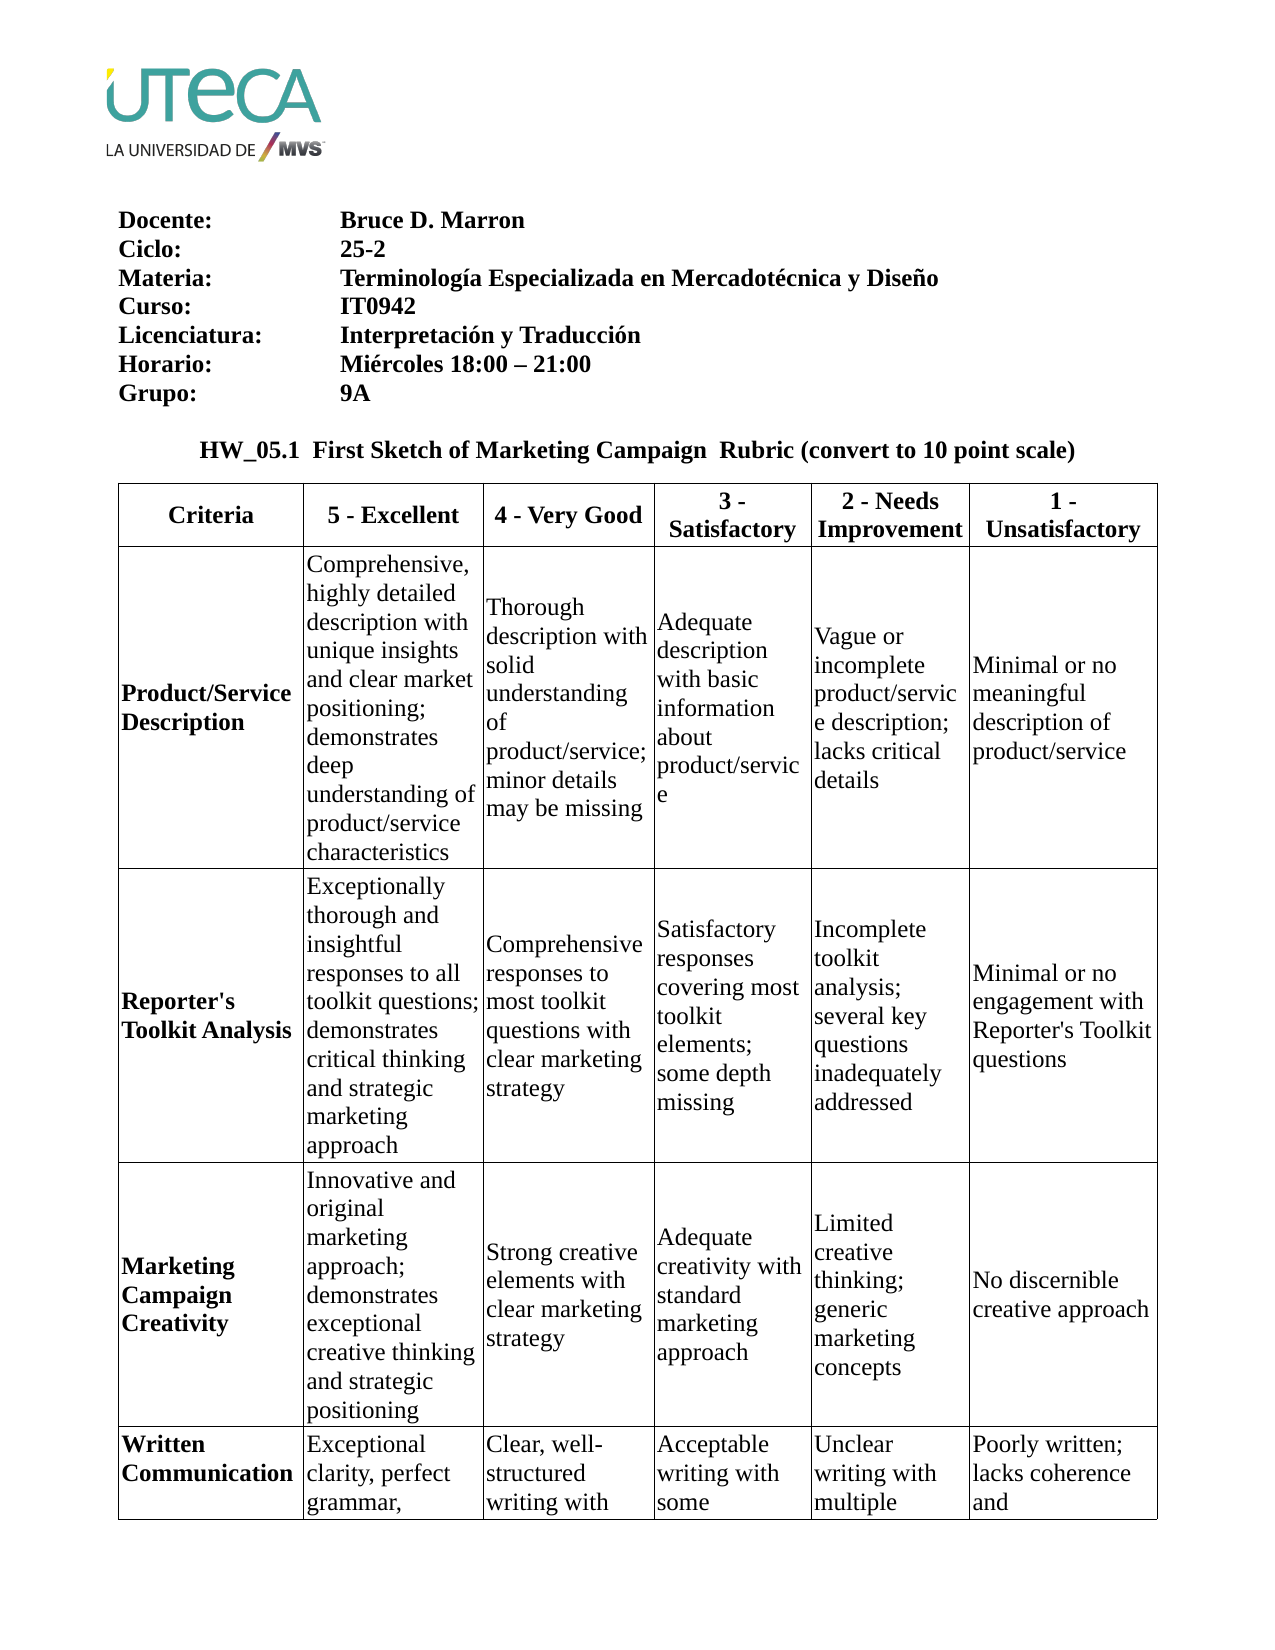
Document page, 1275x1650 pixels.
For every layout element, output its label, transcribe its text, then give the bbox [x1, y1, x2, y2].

table_cell Product/Service Description [119, 547, 303, 868]
text Horario: Miércoles 18:00 – 21:00 [118, 349, 1157, 378]
text HW_05.1 First Sketch of Marketing Campaign Rubric (convert to 10 point scale) [118, 435, 1157, 464]
table_cell Strong creative elements with clear marketing strategy [484, 1163, 654, 1426]
table_cell Thorough description with solid understanding of product/service; minor details may be missing [484, 547, 654, 868]
table_cell Comprehensive responses to most toolkit questions with clear marketing strategy [484, 869, 654, 1162]
table_cell Comprehensive, highly detailed description with unique insights and clear market positioning; demonstrates deep understanding of product/service characteristics [304, 547, 483, 868]
table_header 2 - Needs Improvement [812, 484, 969, 546]
table_cell Written Communication [119, 1427, 303, 1519]
text Materia: Terminología Especializada en Mercadotécnica y Diseño [118, 263, 1157, 291]
text Ciclo: 25-2 [118, 234, 1157, 263]
picture [104, 64, 328, 166]
table_cell Minimal or no engagement with Reporter's Toolkit questions [970, 869, 1157, 1162]
table_cell Marketing Campaign Creativity [119, 1163, 303, 1426]
table_header 4 - Very Good [484, 484, 654, 546]
table_header Criteria [119, 484, 303, 546]
table_header 3 - Satisfactory [655, 484, 811, 546]
table_header 1 - Unsatisfactory [970, 484, 1157, 546]
table_cell Unclear writing with multiple [812, 1427, 969, 1519]
table_cell Limited creative thinking; generic marketing concepts [812, 1163, 969, 1426]
table_cell Poorly written; lacks coherence and [970, 1427, 1157, 1519]
table_cell Exceptionally thorough and insightful responses to all toolkit questions; demonstrates critical thinking and strategic marketing approach [304, 869, 483, 1162]
text Docente: Bruce D. Marron [118, 205, 1157, 234]
table_cell Clear, well-structured writing with [484, 1427, 654, 1519]
text Grupo: 9A [118, 378, 1157, 406]
table_header 5 - Excellent [304, 484, 483, 546]
table_cell Innovative and original marketing approach; demonstrates exceptional creative thinking and strategic positioning [304, 1163, 483, 1426]
table_cell Adequate creativity with standard marketing approach [655, 1163, 811, 1426]
table_cell Incomplete toolkit analysis; several key questions inadequately addressed [812, 869, 969, 1162]
table_cell Acceptable writing with some [655, 1427, 811, 1519]
table_cell Minimal or no meaningful description of product/service [970, 547, 1157, 868]
text Licenciatura: Interpretación y Traducción [118, 320, 1157, 349]
table_cell Exceptional clarity, perfect grammar, [304, 1427, 483, 1519]
table_cell Reporter's Toolkit Analysis [119, 869, 303, 1162]
table_cell Satisfactory responses covering most toolkit elements; some depth missing [655, 869, 811, 1162]
text Curso: IT0942 [118, 291, 1157, 320]
table_cell Vague or incomplete product/service description; lacks critical details [812, 547, 969, 868]
table_cell Adequate description with basic information about product/service [655, 547, 811, 868]
table_cell No discernible creative approach [970, 1163, 1157, 1426]
